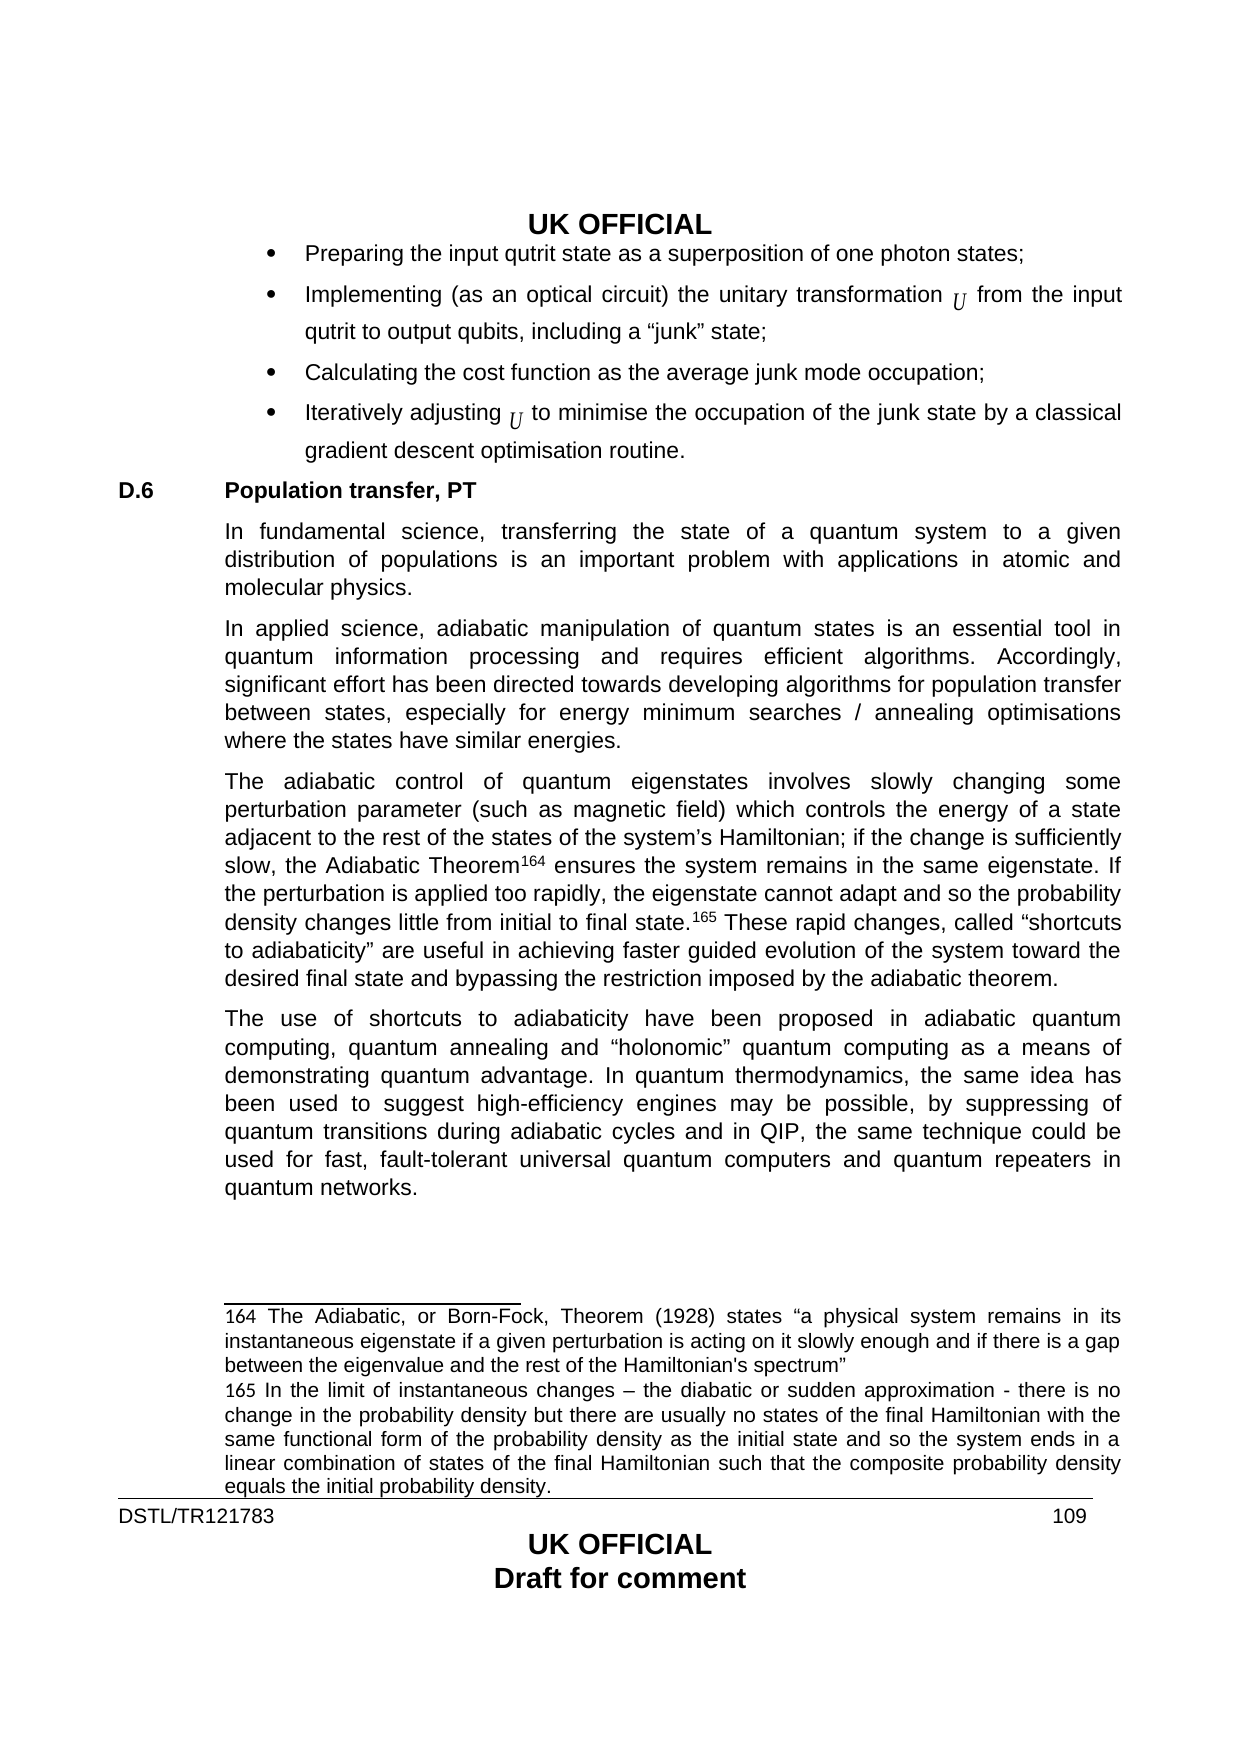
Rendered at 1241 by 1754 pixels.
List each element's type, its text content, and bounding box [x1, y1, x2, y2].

text In fundamental science, transferring the state of a quantum system to a given distribution of populations is an important problem with applications in atomic and molecular physics. [224, 516, 1122, 601]
text In applied science, adiabatic manipulation of quantum states is an essential tool in quantum information processing and requires efficient algorithms. Accordingly, significant effort has been directed towards developing algorithms for population transfer between states, especially for energy minimum searches / annealing optimisations where the states have similar energies. [224, 613, 1122, 754]
list Preparing the input qutrit state as a superposition of one photon states; [267, 240, 1122, 267]
text In the limit of instantaneous changes – the diabatic or sudden approximation - there is no change in the probability density but there are usually no states of the final Hamiltonian with the same functional form of the probability density as the initial state and so the system ends in a linear combination of states of the final Hamiltonian such that the composite probability density equals the initial probability density. [224, 1377, 1122, 1498]
text The Adiabatic, or Born-Fock, Theorem (1928) states “a physical system remains in its instantaneous eigenstate if a given perturbation is acting on it slowly enough and if there is a gap between the eigenvalue and the rest of the Hamiltonian's spectrum” [224, 1304, 1122, 1377]
text The use of shortcuts to adiabaticity have been proposed in adiabatic quantum computing, quantum annealing and “holonomic” quantum computing as a means of demonstrating quantum advantage. In quantum thermodynamics, the same idea has been used to suggest high-efficiency engines may be possible, by suppressing of quantum transitions during adiabatic cycles and in QIP, the same technique could be used for fast, fault-tolerant universal quantum computers and quantum repeaters in quantum networks. [224, 1004, 1122, 1201]
text The adiabatic control of quantum eigenstates involves slowly changing some perturbation parameter (such as magnetic field) which controls the energy of a state adjacent to the rest of the states of the system’s Hamiltonian; if the change is sufficiently slow, the Adiabatic Theorem ensures the system remains in the same eigenstate. If the perturbation is applied too rapidly, the eigenstate cannot adapt and so the probability density changes little from initial to final state. These rapid changes, called “shortcuts to adiabaticity” are useful in achieving faster guided evolution of the system toward the desired final state and bypassing the restriction imposed by the adiabatic theorem. [224, 766, 1122, 991]
list Population transfer, PT [118, 477, 1122, 504]
list Calculating the cost function as the average junk mode occupation; [267, 359, 1122, 385]
list Implementing (as an optical circuit) the unitary transformation from the input qutrit to output qubits, including a “junk” state; [267, 281, 1122, 344]
list Iteratively adjusting to minimise the occupation of the junk state by a classical gradient descent optimisation routine. [267, 399, 1122, 463]
